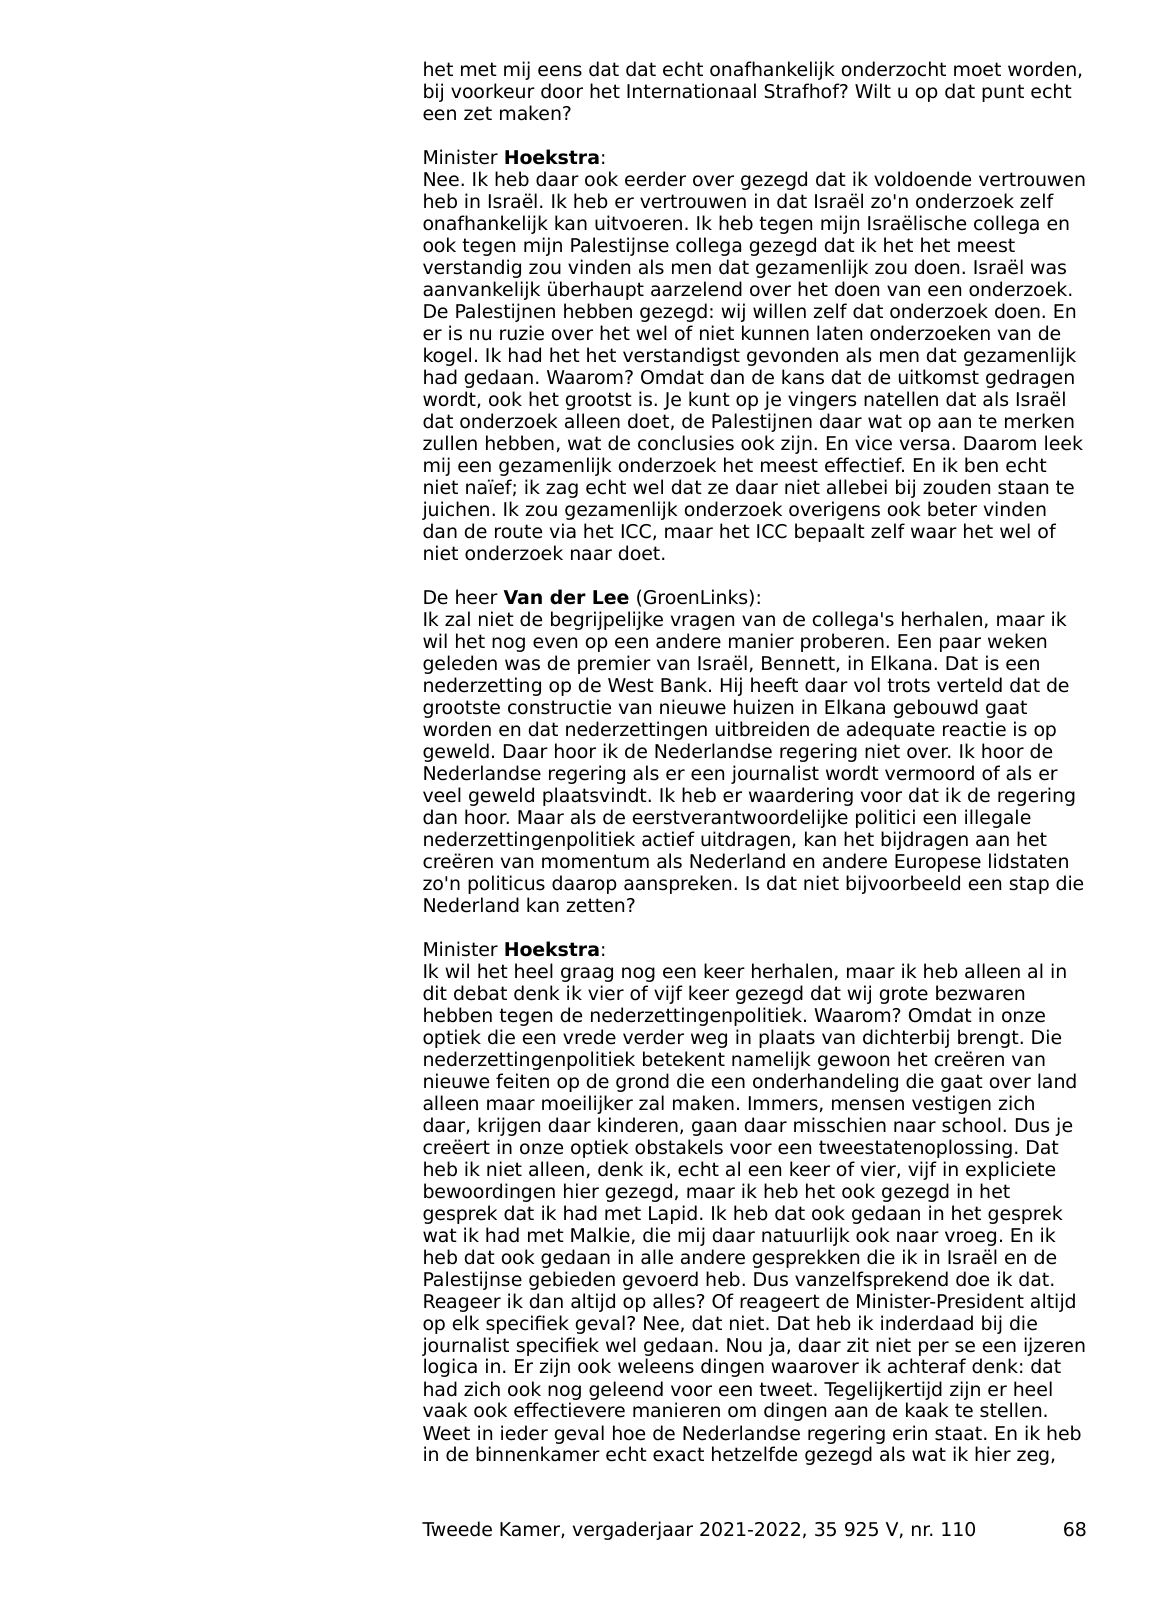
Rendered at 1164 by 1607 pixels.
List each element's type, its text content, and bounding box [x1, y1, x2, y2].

text het met mij eens dat dat echt onafhankelijk onderzocht moet worden, bij voorkeur door het Internationaal Strafhof? Wilt u op dat punt echt een zet maken? [422, 59, 1087, 125]
text Minister Hoekstra: [422, 147, 1087, 169]
text Nee. Ik heb daar ook eerder over gezegd dat ik voldoende vertrouwen heb in Israël. Ik heb er vertrouwen in dat Israël zo'n onderzoek zelf onafhankelijk kan uitvoeren. Ik heb tegen mijn Israëlische collega en ook tegen mijn Palestijnse collega gezegd dat ik het het meest verstandig zou vinden als men dat gezamenlijk zou doen. Israël was aanvankelijk überhaupt aarzelend over het doen van een onderzoek. De Palestijnen hebben gezegd: wij willen zelf dat onderzoek doen. En er is nu ruzie over het wel of niet kunnen laten onderzoeken van de kogel. Ik had het het verstandigst gevonden als men dat gezamenlijk had gedaan. Waarom? Omdat dan de kans dat de uitkomst gedragen wordt, ook het grootst is. Je kunt op je vingers natellen dat als Israël dat onderzoek alleen doet, de Palestijnen daar wat op aan te merken zullen hebben, wat de conclusies ook zijn. En vice versa. Daarom leek mij een gezamenlijk onderzoek het meest effectief. En ik ben echt niet naïef; ik zag echt wel dat ze daar niet allebei bij zouden staan te juichen. Ik zou gezamenlijk onderzoek overigens ook beter vinden dan de route via het ICC, maar het ICC bepaalt zelf waar het wel of niet onderzoek naar doet. [422, 169, 1087, 565]
text De heer Van der Lee (GroenLinks): [422, 587, 1087, 609]
text Ik zal niet de begrijpelijke vragen van de collega's herhalen, maar ik wil het nog even op een andere manier proberen. Een paar weken geleden was de premier van Israël, Bennett, in Elkana. Dat is een nederzetting op de West Bank. Hij heeft daar vol trots verteld dat de grootste constructie van nieuwe huizen in Elkana gebouwd gaat worden en dat nederzettingen uitbreiden de adequate reactie is op geweld. Daar hoor ik de Nederlandse regering niet over. Ik hoor de Nederlandse regering als er een journalist wordt vermoord of als er veel geweld plaatsvindt. Ik heb er waardering voor dat ik de regering dan hoor. Maar als de eerstverantwoordelijke politici een illegale nederzettingenpolitiek actief uitdragen, kan het bijdragen aan het creëren van momentum als Nederland en andere Europese lidstaten zo'n politicus daarop aanspreken. Is dat niet bijvoorbeeld een stap die Nederland kan zetten? [422, 609, 1087, 917]
text Minister Hoekstra: [422, 939, 1087, 961]
text Ik wil het heel graag nog een keer herhalen, maar ik heb alleen al in dit debat denk ik vier of vijf keer gezegd dat wij grote bezwaren hebben tegen de nederzettingenpolitiek. Waarom? Omdat in onze optiek die een vrede verder weg in plaats van dichterbij brengt. Die nederzettingenpolitiek betekent namelijk gewoon het creëren van nieuwe feiten op de grond die een onderhandeling die gaat over land alleen maar moeilijker zal maken. Immers, mensen vestigen zich daar, krijgen daar kinderen, gaan daar misschien naar school. Dus je creëert in onze optiek obstakels voor een tweestatenoplossing. Dat heb ik niet alleen, denk ik, echt al een keer of vier, vijf in expliciete bewoordingen hier gezegd, maar ik heb het ook gezegd in het gesprek dat ik had met Lapid. Ik heb dat ook gedaan in het gesprek wat ik had met Malkie, die mij daar natuurlijk ook naar vroeg. En ik heb dat ook gedaan in alle andere gesprekken die ik in Israël en de Palestijnse gebieden gevoerd heb. Dus vanzelfsprekend doe ik dat. Reageer ik dan altijd op alles? Of reageert de Minister-President altijd op elk specifiek geval? Nee, dat niet. Dat heb ik inderdaad bij die journalist specifiek wel gedaan. Nou ja, daar zit niet per se een ijzeren logica in. Er zijn ook weleens dingen waarover ik achteraf denk: dat had zich ook nog geleend voor een tweet. Tegelijkertijd zijn er heel vaak ook effectievere manieren om dingen aan de kaak te stellen. Weet in ieder geval hoe de Nederlandse regering erin staat. En ik heb in de binnenkamer echt exact hetzelfde gezegd als wat ik hier zeg, [422, 961, 1087, 1466]
